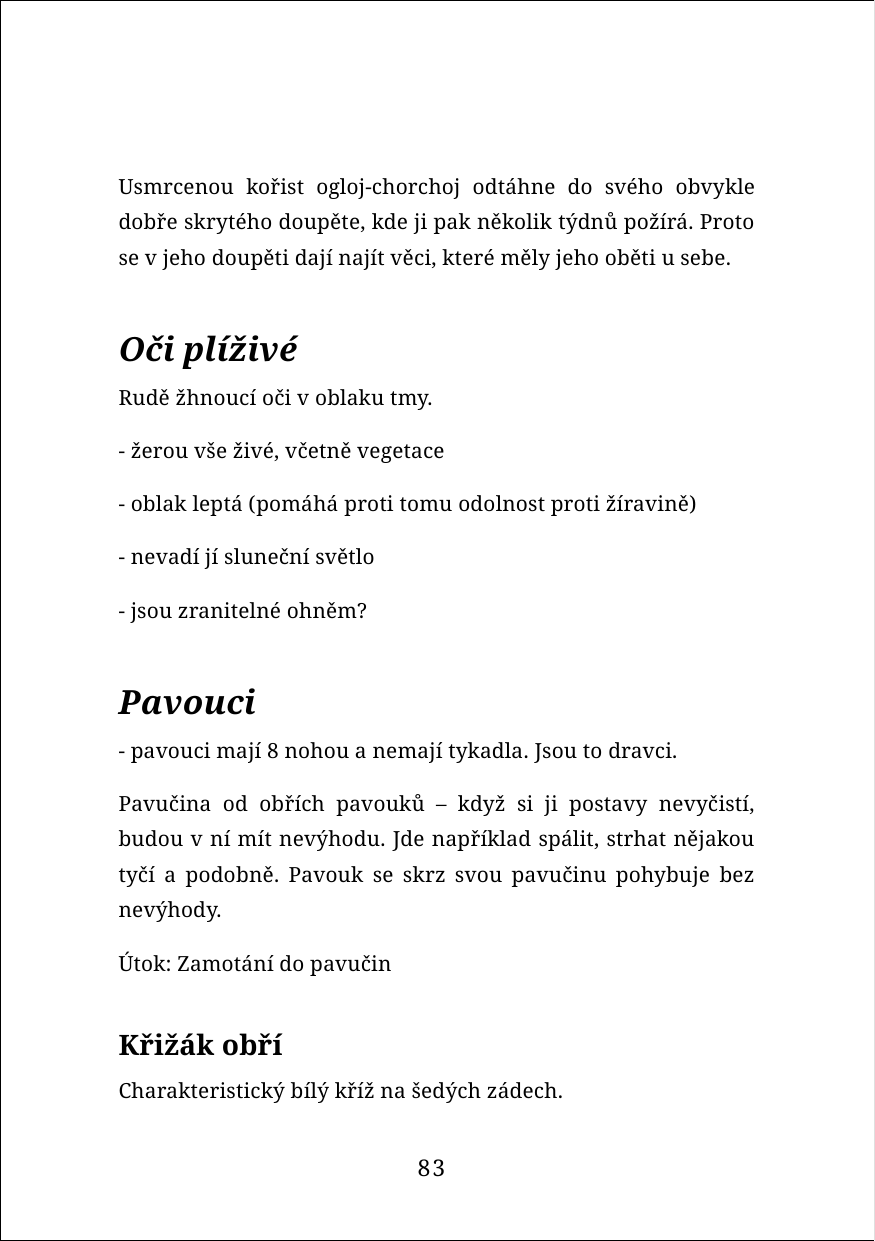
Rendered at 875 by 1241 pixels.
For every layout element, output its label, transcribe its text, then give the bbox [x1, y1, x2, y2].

text Usmrcenou kořist ogloj-chorchoj odtáhne do svého obvykle dobře skrytého doupěte, kde ji pak několik týdnů požírá. Proto se v jeho doupěti dají najít věci, které měly jeho oběti u sebe. [118, 172, 756, 271]
text Útok: Zamotání do pavučin [118, 949, 756, 977]
text - pavouci mají 8 nohou a nemají tykadla. Jsou to dravci. [118, 736, 756, 764]
subtitle Oči plíživé [118, 326, 756, 371]
text - nevadí jí sluneční světlo [118, 542, 756, 571]
text Pavučina od obřích pavouků – když si ji postavy nevyčistí, budou v ní mít nevýhodu. Jde například spálit, strhat nějakou tyčí a podobně. Pavouk se skrz svou pavučinu pohybuje bez nevýhody. [118, 789, 756, 924]
text Rudě žhnoucí oči v oblaku tmy. [118, 383, 756, 411]
text Charakteristický bílý kříž na šedých zádech. [118, 1076, 756, 1104]
text - jsou zranitelné ohněm? [118, 596, 756, 624]
text - oblak leptá (pomáhá proti tomu odolnost proti žíravině) [118, 489, 756, 518]
text - žerou vše živé, včetně vegetace [118, 436, 756, 464]
subtitle Křižák obří [118, 1026, 756, 1064]
subtitle Pavouci [118, 678, 756, 724]
